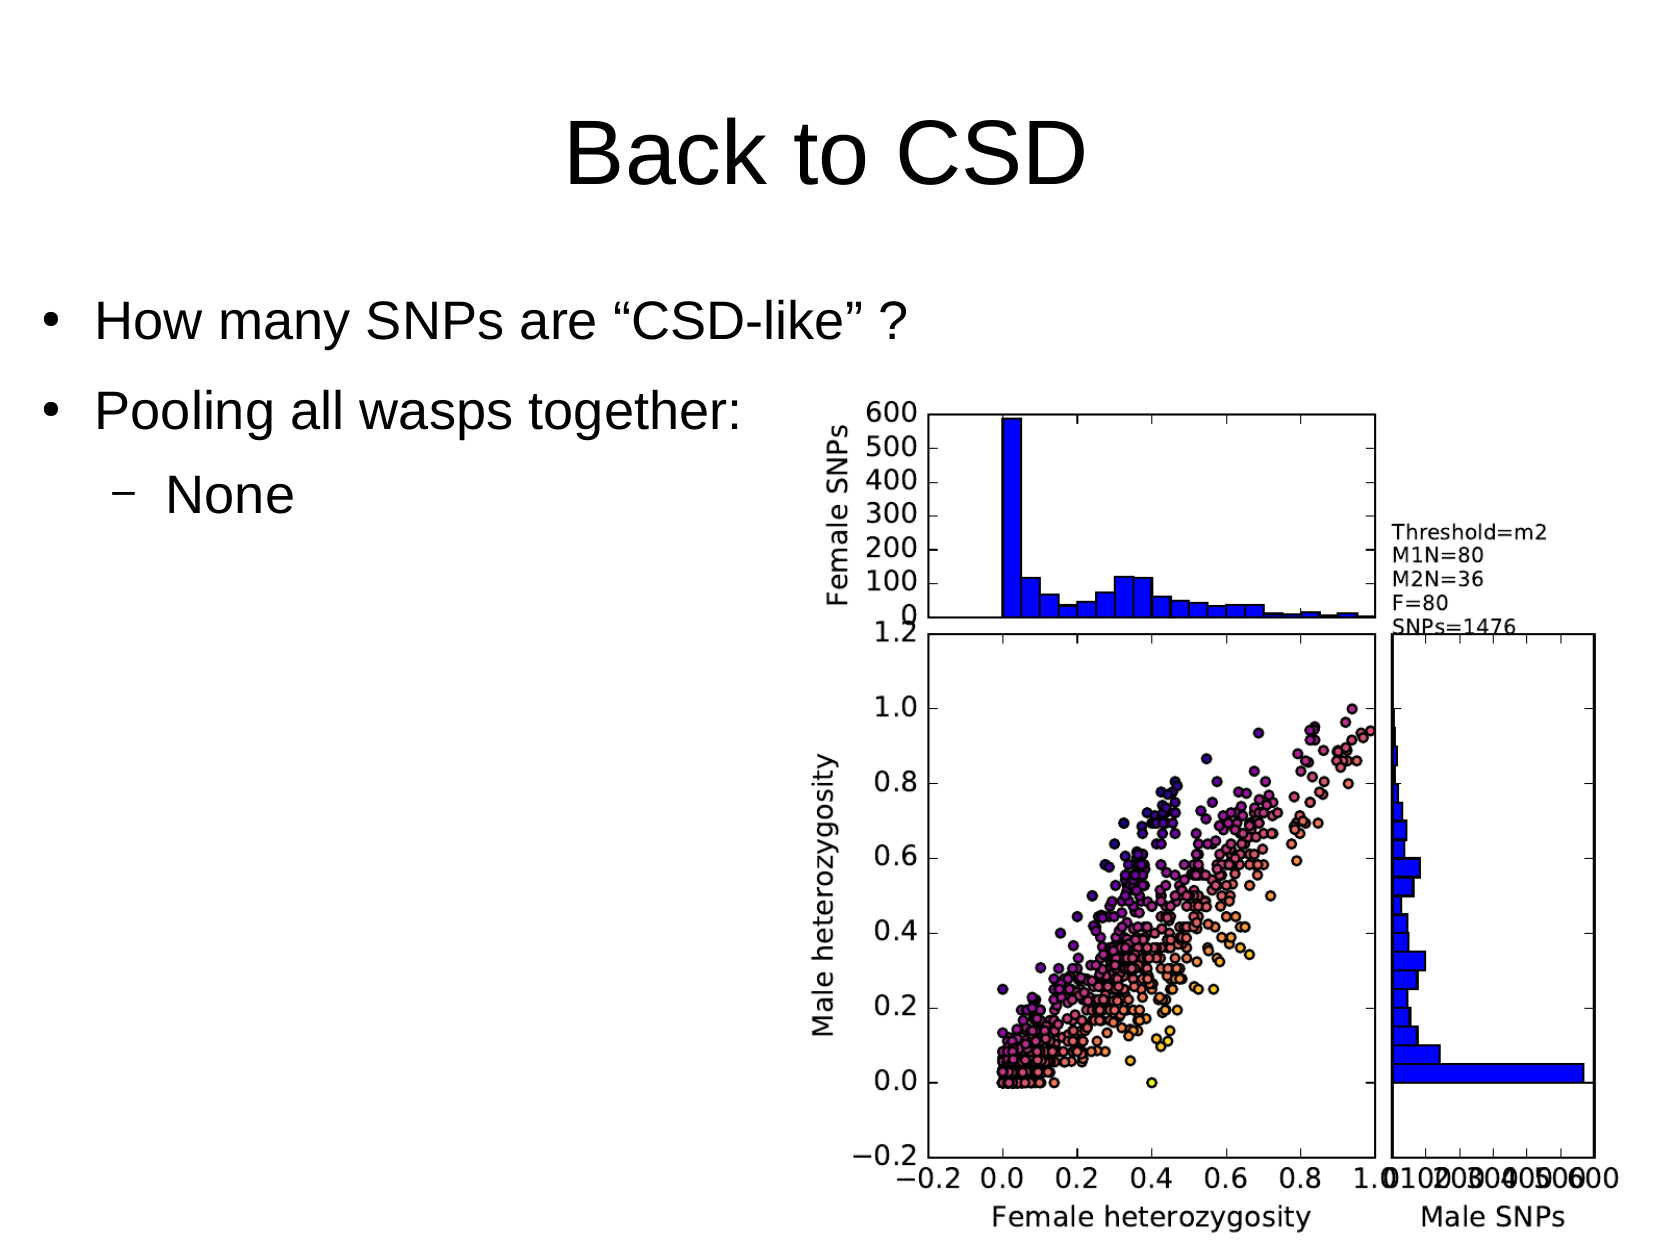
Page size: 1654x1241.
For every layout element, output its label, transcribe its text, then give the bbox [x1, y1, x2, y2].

picture [791, 377, 1624, 1241]
list How many SNPs are “CSD-like” ? Pooling all wasps together: None [23, 290, 1512, 1010]
title Back to CSD [82, 49, 1571, 257]
